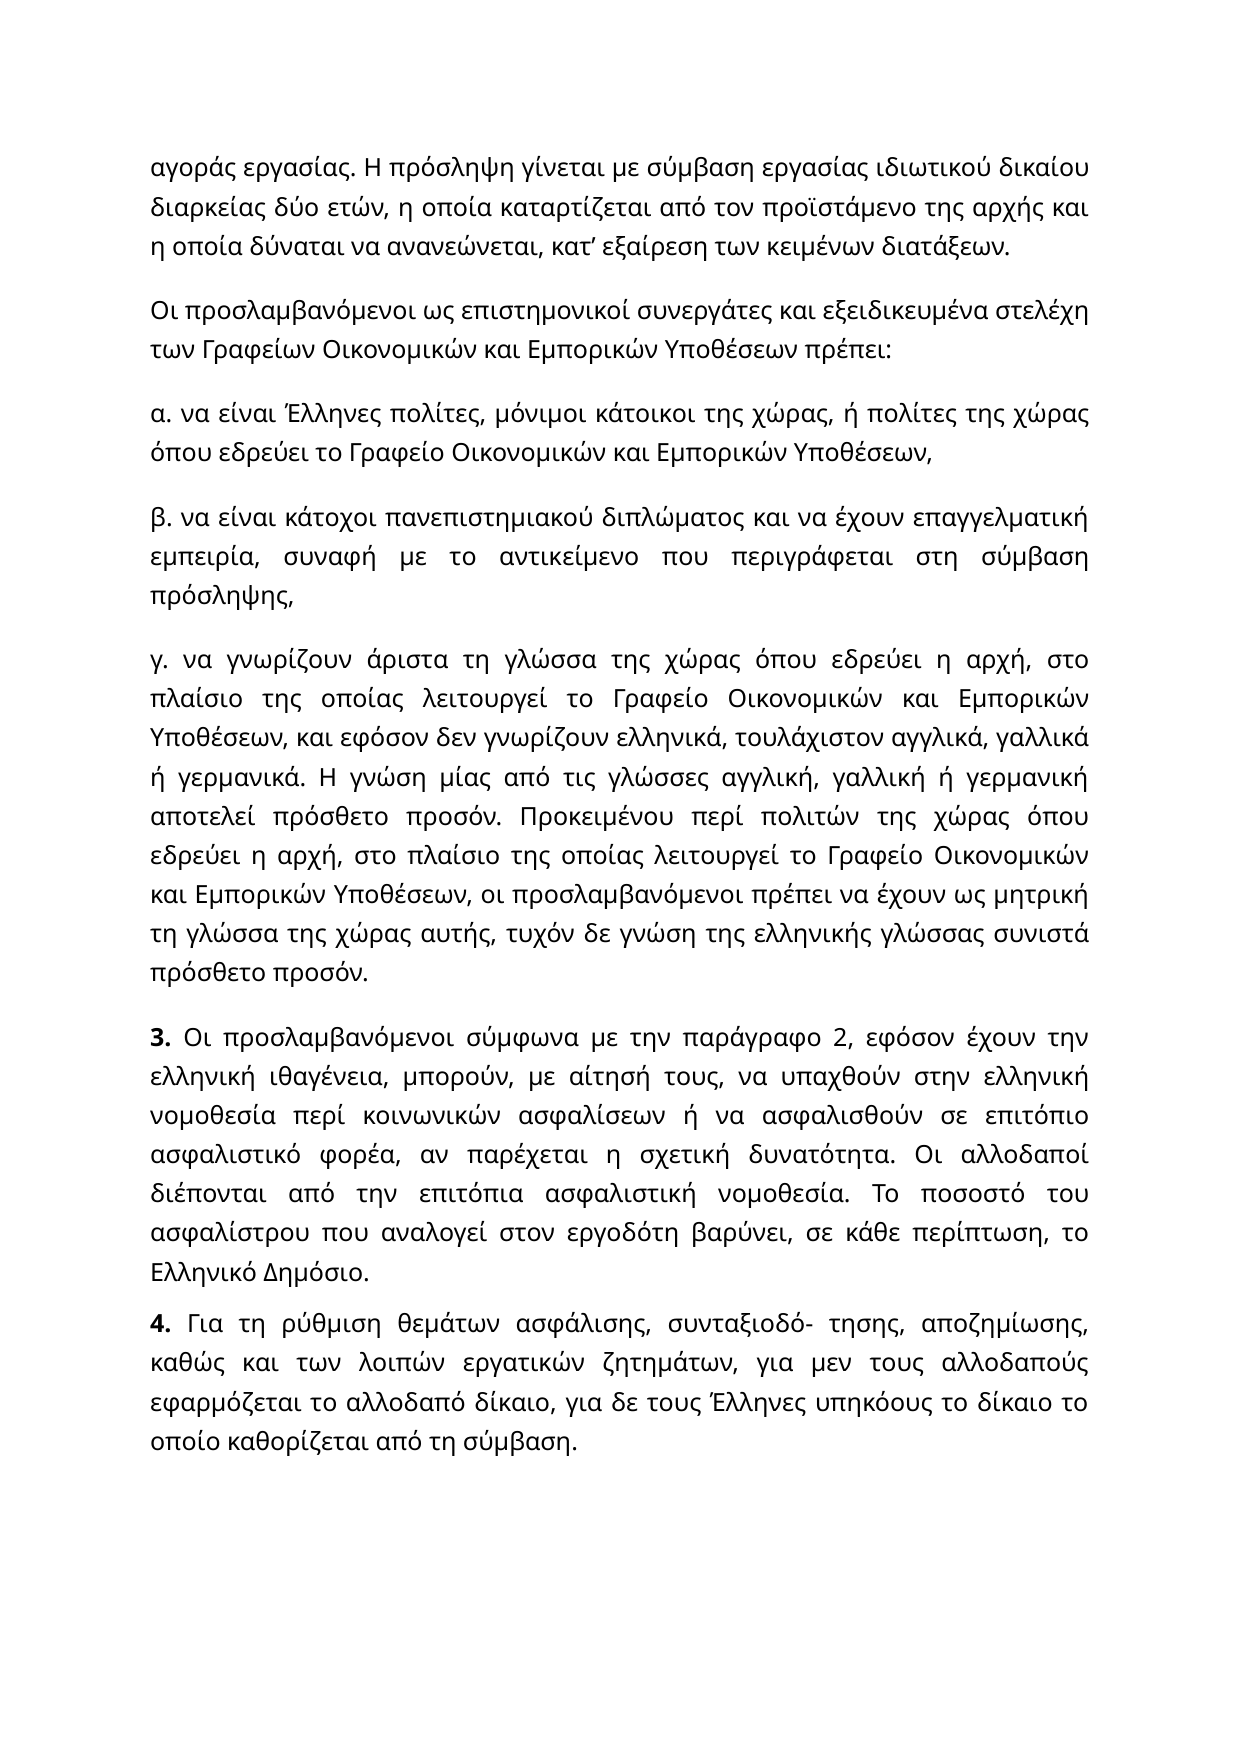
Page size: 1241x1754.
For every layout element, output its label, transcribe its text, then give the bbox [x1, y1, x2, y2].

text α. να είναι Έλληνες πολίτες, μόνιμοι κάτοικοι της χώρας, ή πολίτες της χώρας όπου εδρεύει το Γραφείο Οικονομικών και Εμπορικών Υποθέσεων, [150, 396, 1090, 469]
text 4. Για τη ρύθμιση θεμάτων ασφάλισης, συνταξιοδό- τησης, αποζημίωσης, καθώς και των λοιπών εργατικών ζητημάτων, για μεν τους αλλοδαπούς εφαρμόζεται το αλλοδαπό δίκαιο, για δε τους Έλληνες υπηκόους το δίκαιο το οποίο καθορίζεται από τη σύμβαση. [150, 1306, 1090, 1457]
text Οι προσλαμβανόμενοι ως επιστημονικοί συνεργάτες και εξειδικευμένα στελέχη των Γραφείων Οικονομικών και Εμπορικών Υποθέσεων πρέπει: [150, 292, 1090, 366]
text β. να είναι κάτοχοι πανεπιστημιακού διπλώματος και να έχουν επαγγελματική εμπειρία, συναφή με το αντικείμενο που περιγράφεται στη σύμβαση πρόσληψης, [150, 499, 1090, 612]
text αγοράς εργασίας. Η πρόσληψη γίνεται με σύμβαση εργασίας ιδιωτικού δικαίου διαρκείας δύο ετών, η οποία καταρτίζεται από τον προϊστάμενο της αρχής και η οποία δύναται να ανανεώνεται, κατ’ εξαίρεση των κειμένων διατάξεων. [150, 150, 1090, 262]
text 3. Οι προσλαμβανόμενοι σύμφωνα με την παράγραφο 2, εφόσον έχουν την ελληνική ιθαγένεια, μπορούν, με αίτησή τους, να υπαχθούν στην ελληνική νομοθεσία περί κοινωνικών ασφαλίσεων ή να ασφαλισθούν σε επιτόπιο ασφαλιστικό φορέα, αν παρέχεται η σχετική δυνατότητα. Οι αλλοδαποί διέπονται από την επιτόπια ασφαλιστική νομοθεσία. Το ποσοστό του ασφαλίστρου που αναλογεί στον εργοδότη βαρύνει, σε κάθε περίπτωση, το Ελληνικό Δημόσιο. [150, 1019, 1090, 1288]
text γ. να γνωρίζουν άριστα τη γλώσσα της χώρας όπου εδρεύει η αρχή, στο πλαίσιο της οποίας λειτουργεί το Γραφείο Οικονομικών και Εμπορικών Υποθέσεων, και εφόσον δεν γνωρίζουν ελληνικά, τουλάχιστον αγγλικά, γαλλικά ή γερμανικά. Η γνώση μίας από τις γλώσσες αγγλική, γαλλική ή γερμανική αποτελεί πρόσθετο προσόν. Προκειμένου περί πολιτών της χώρας όπου εδρεύει η αρχή, στο πλαίσιο της οποίας λειτουργεί το Γραφείο Οικονομικών και Εμπορικών Υποθέσεων, οι προσλαμβανόμενοι πρέπει να έχουν ως μητρική τη γλώσσα της χώρας αυτής, τυχόν δε γνώση της ελληνικής γλώσσας συνιστά πρόσθετο προσόν. [150, 642, 1090, 989]
